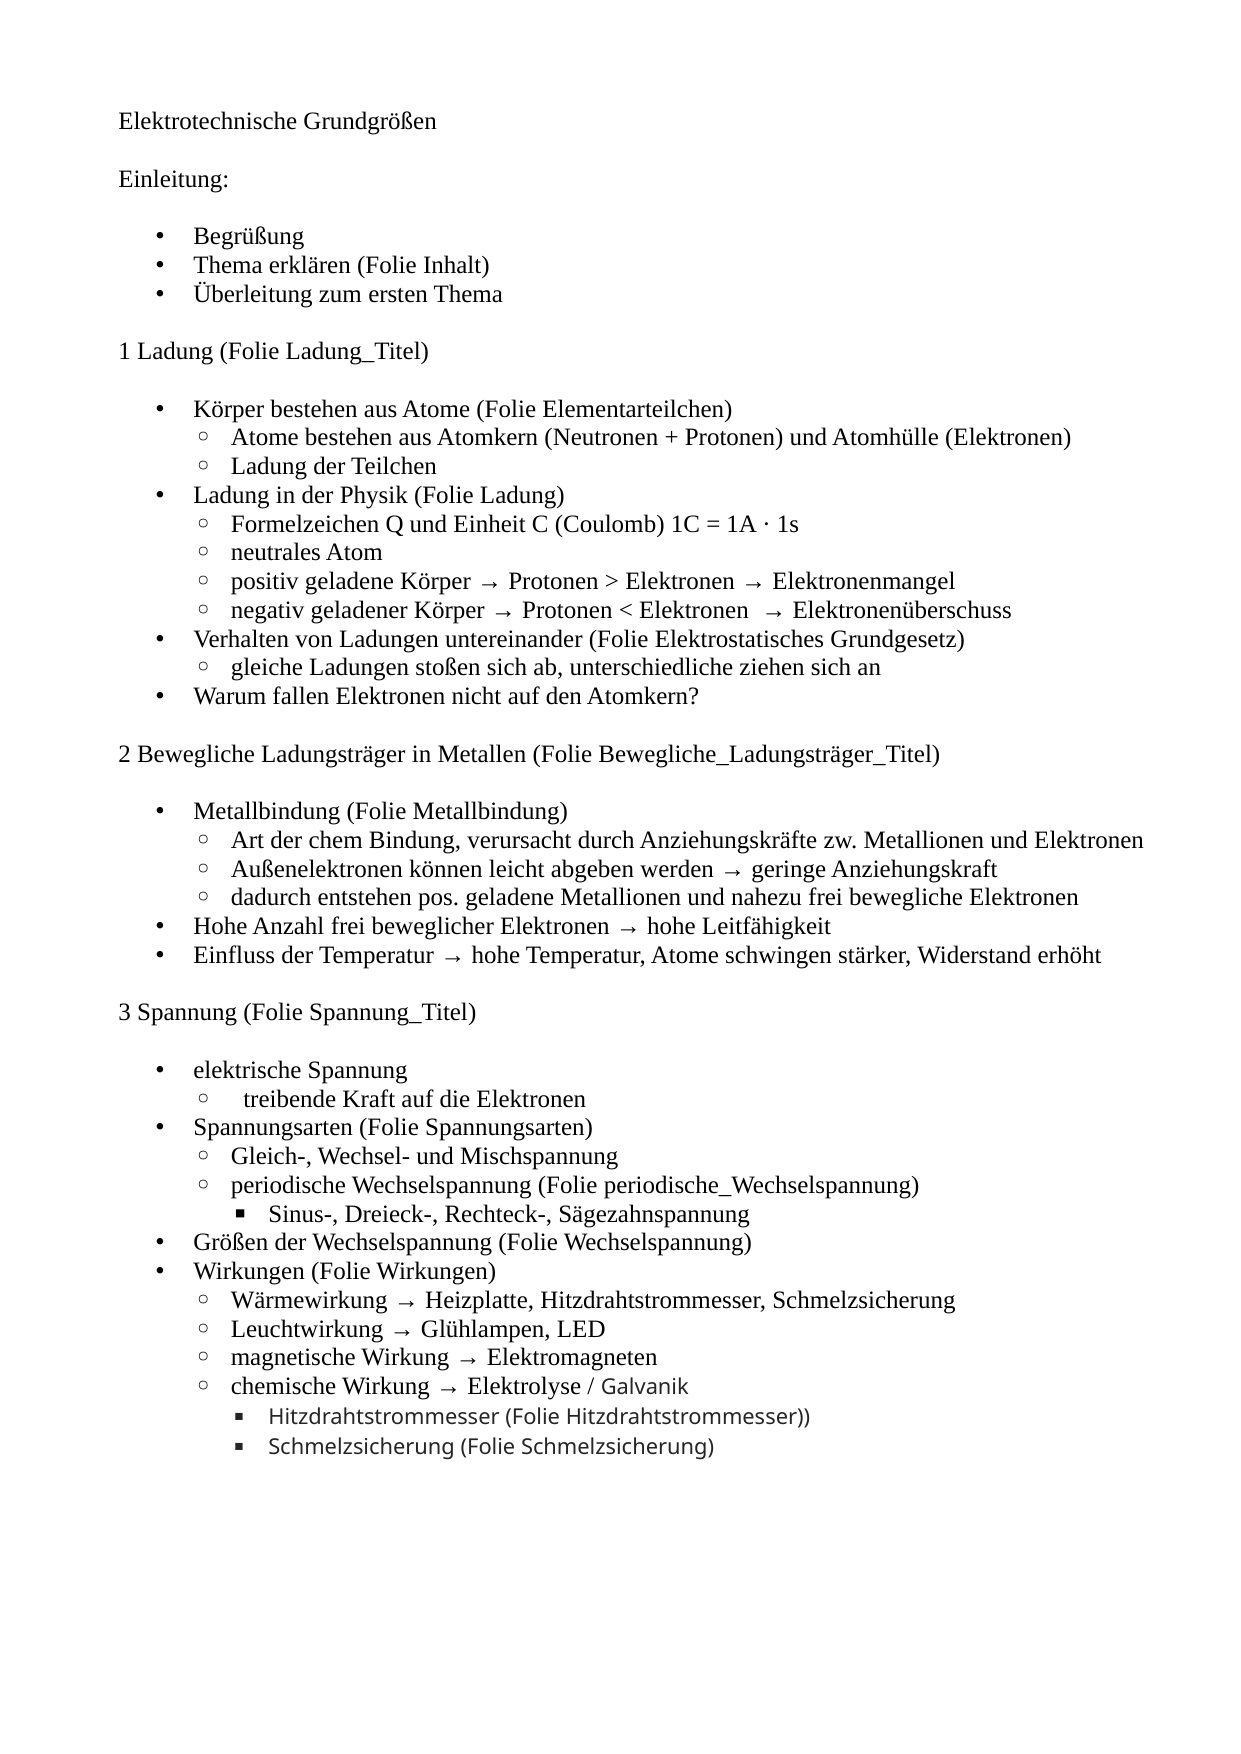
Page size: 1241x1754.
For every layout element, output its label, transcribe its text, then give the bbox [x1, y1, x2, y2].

list Wirkungen (Folie Wirkungen) [156, 1256, 1146, 1285]
list treibende Kraft auf die Elektronen [193, 1084, 1146, 1112]
list Einfluss der Temperatur → hohe Temperatur, Atome schwingen stärker, Widerstand erhöht [156, 940, 1146, 969]
list Gleich-, Wechsel- und Mischspannung [193, 1141, 1146, 1170]
list Sinus-, Dreieck-, Rechteck-, Sägezahnspannung [231, 1199, 1146, 1227]
list Metallbindung (Folie Metallbindung) [156, 796, 1146, 825]
list dadurch entstehen pos. geladene Metallionen und nahezu frei bewegliche Elektronen [193, 882, 1146, 911]
list Überleitung zum ersten Thema [156, 279, 1146, 307]
list Ladung der Teilchen [193, 451, 1146, 480]
list Schmelzsicherung (Folie Schmelzsicherung) [231, 1431, 1146, 1461]
list Größen der Wechselspannung (Folie Wechselspannung) [156, 1227, 1146, 1256]
list elektrische Spannung [156, 1055, 1146, 1084]
list Wärmewirkung → Heizplatte, Hitzdrahtstrommesser, Schmelzsicherung [193, 1285, 1146, 1314]
list Körper bestehen aus Atome (Folie Elementarteilchen) [156, 394, 1146, 422]
text 1 Ladung (Folie Ladung_Titel) [118, 336, 1146, 365]
list Formelzeichen Q und Einheit C (Coulomb) 1C = 1A · 1s [193, 509, 1146, 537]
list Hitzdrahtstrommesser (Folie Hitzdrahtstrommesser)) [231, 1401, 1146, 1431]
list Thema erklären (Folie Inhalt) [156, 250, 1146, 279]
list Begrüßung [156, 221, 1146, 250]
list Verhalten von Ladungen untereinander (Folie Elektrostatisches Grundgesetz) [156, 624, 1146, 652]
text Elektrotechnische Grundgrößen [118, 106, 1146, 135]
list gleiche Ladungen stoßen sich ab, unterschiedliche ziehen sich an [193, 652, 1146, 681]
list Atome bestehen aus Atomkern (Neutronen + Protonen) und Atomhülle (Elektronen) [193, 422, 1146, 451]
list Außenelektronen können leicht abgeben werden → geringe Anziehungskraft [193, 854, 1146, 882]
list neutrales Atom [193, 537, 1146, 566]
text 3 Spannung (Folie Spannung_Titel) [118, 997, 1146, 1026]
list periodische Wechselspannung (Folie periodische_Wechselspannung) [193, 1170, 1146, 1199]
list Warum fallen Elektronen nicht auf den Atomkern? [156, 681, 1146, 710]
list positiv geladene Körper → Protonen > Elektronen → Elektronenmangel [193, 566, 1146, 595]
list Art der chem Bindung, verursacht durch Anziehungskräfte zw. Metallionen und Elektronen [193, 825, 1146, 854]
list Ladung in der Physik (Folie Ladung) [156, 480, 1146, 509]
list Spannungsarten (Folie Spannungsarten) [156, 1112, 1146, 1141]
list Hohe Anzahl frei beweglicher Elektronen → hohe Leitfähigkeit [156, 911, 1146, 940]
list Leuchtwirkung → Glühlampen, LED [193, 1314, 1146, 1342]
text Einleitung: [118, 164, 1146, 192]
list negativ geladener Körper → Protonen < Elektronen → Elektronenüberschuss [193, 595, 1146, 624]
list chemische Wirkung → Elektrolyse / Galvanik [193, 1371, 1146, 1401]
text 2 Bewegliche Ladungsträger in Metallen (Folie Bewegliche_Ladungsträger_Titel) [118, 739, 1146, 767]
list magnetische Wirkung → Elektromagneten [193, 1342, 1146, 1371]
